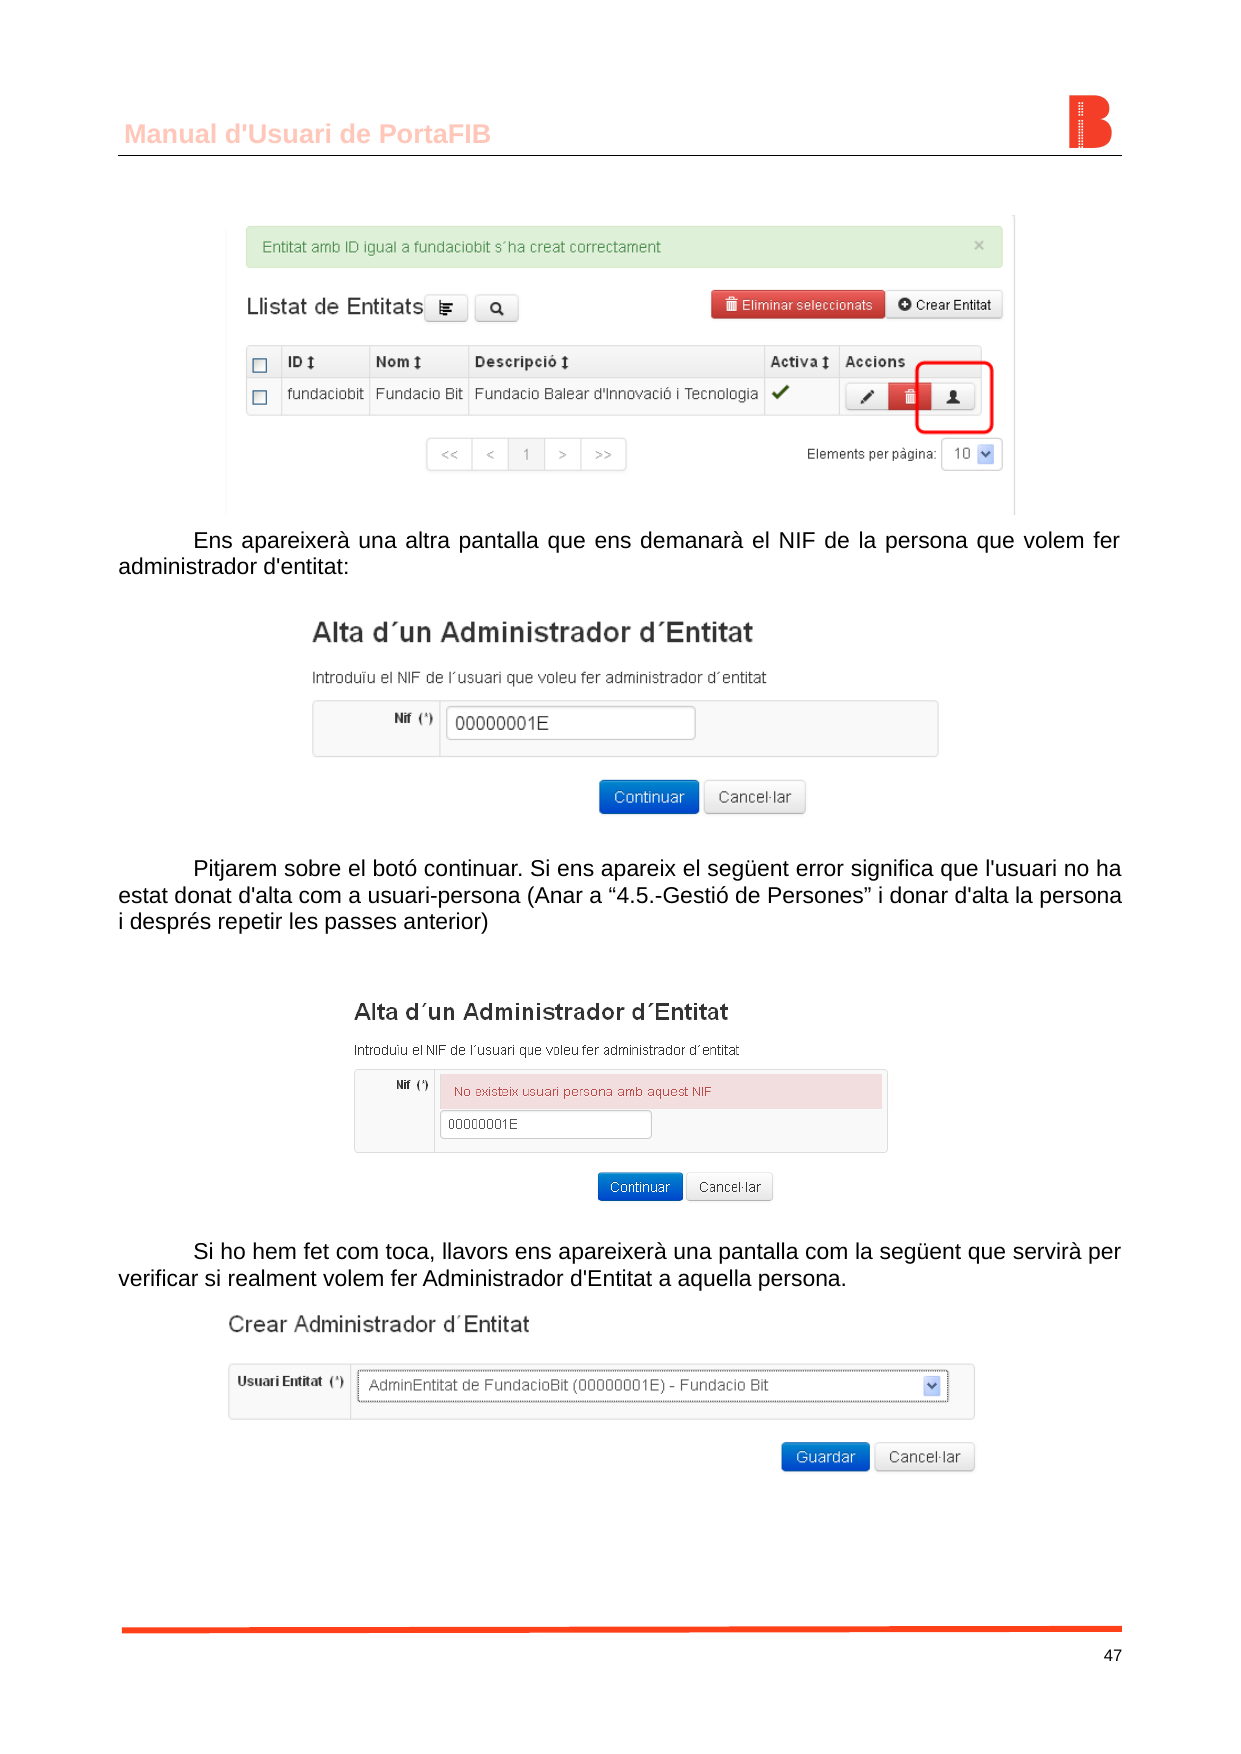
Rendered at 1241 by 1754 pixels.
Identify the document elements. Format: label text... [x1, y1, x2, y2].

text Ens apareixerà una altra pantalla que ens demanarà el NIF de la persona que volem fer administrador d'entitat: [118, 527, 1122, 579]
text Pitjarem sobre el botó continuar. Si ens apareix el següent error significa que l'usuari no ha estat donat d'alta com a usuari-persona (Anar a “4.5.-Gestió de Persones” i donar d'alta la persona i després repetir les passes anterior) [118, 855, 1122, 934]
picture [207, 1303, 984, 1522]
picture [225, 215, 1016, 515]
picture [347, 985, 893, 1226]
picture [293, 592, 941, 838]
text Si ho hem fet com toca, llavors ens apareixerà una pantalla com la següent que servirà per verificar si realment volem fer Administrador d'Entitat a aquella persona. [118, 1238, 1122, 1291]
picture [1063, 94, 1117, 150]
